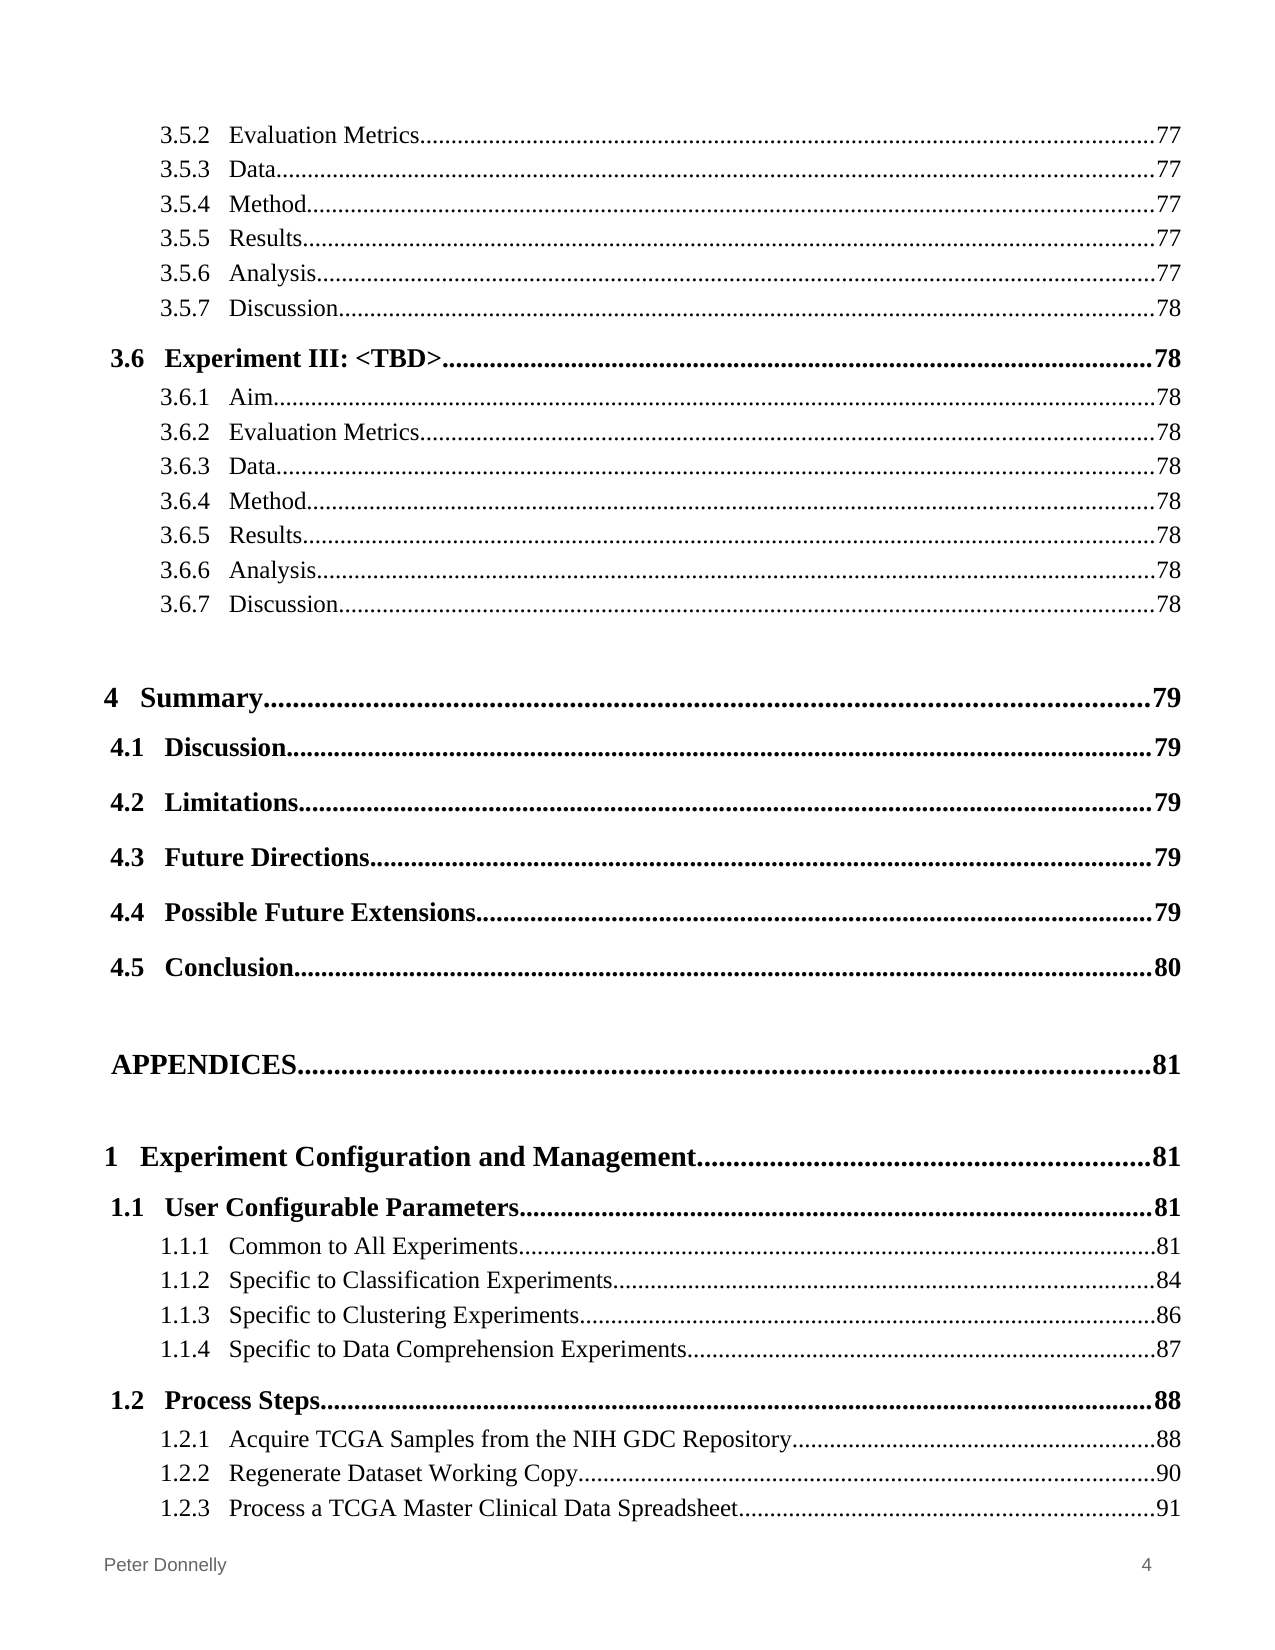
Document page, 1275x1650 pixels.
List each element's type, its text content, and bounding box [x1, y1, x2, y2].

text 1.1.2 Specific to Classification Experiments 84 [154, 1265, 1181, 1294]
text 1.2 Process Steps 88 [103, 1384, 1181, 1415]
text 3.5.6 Analysis 77 [154, 258, 1181, 287]
text 3.5.2 Evaluation Metrics 77 [154, 120, 1181, 148]
text 3.5.7 Discussion 78 [154, 293, 1181, 321]
text 1.2.3 Process a TCGA Master Clinical Data Spreadsheet 91 [154, 1493, 1181, 1522]
text 4.2 Limitations 79 [103, 786, 1181, 817]
text 1.1.3 Specific to Clustering Experiments 86 [154, 1300, 1181, 1329]
text 4 Summary 79 [103, 680, 1181, 714]
text 4.3 Future Directions 79 [103, 841, 1181, 872]
text 3.5.4 Method 77 [154, 189, 1181, 218]
text 4.4 Possible Future Extensions 79 [103, 896, 1181, 927]
text 1.1 User Configurable Parameters 81 [103, 1191, 1181, 1222]
text 4.5 Conclusion 80 [103, 951, 1181, 982]
text 1 Experiment Configuration and Management 81 [103, 1139, 1181, 1173]
text 3.6.4 Method 78 [154, 486, 1181, 514]
text 3.5.3 Data 77 [154, 154, 1181, 183]
text 1.1.1 Common to All Experiments 81 [154, 1231, 1181, 1259]
text 3.6.5 Results 78 [154, 520, 1181, 549]
text 3.6.2 Evaluation Metrics 78 [154, 417, 1181, 445]
text 4.1 Discussion 79 [103, 732, 1181, 763]
text APPENDICES 81 [103, 1047, 1181, 1080]
text 3.6 Experiment III: <TBD> 78 [103, 342, 1181, 373]
text 3.6.6 Analysis 78 [154, 555, 1181, 584]
text 3.6.3 Data 78 [154, 451, 1181, 480]
text 1.2.1 Acquire TCGA Samples from the NIH GDC Repository 88 [154, 1424, 1181, 1453]
text 3.6.1 Aim 78 [154, 382, 1181, 411]
text 3.5.5 Results 77 [154, 223, 1181, 252]
text 3.6.7 Discussion 78 [154, 589, 1181, 618]
text 1.1.4 Specific to Data Comprehension Experiments 87 [154, 1334, 1181, 1363]
text 1.2.2 Regenerate Dataset Working Copy 90 [154, 1458, 1181, 1487]
